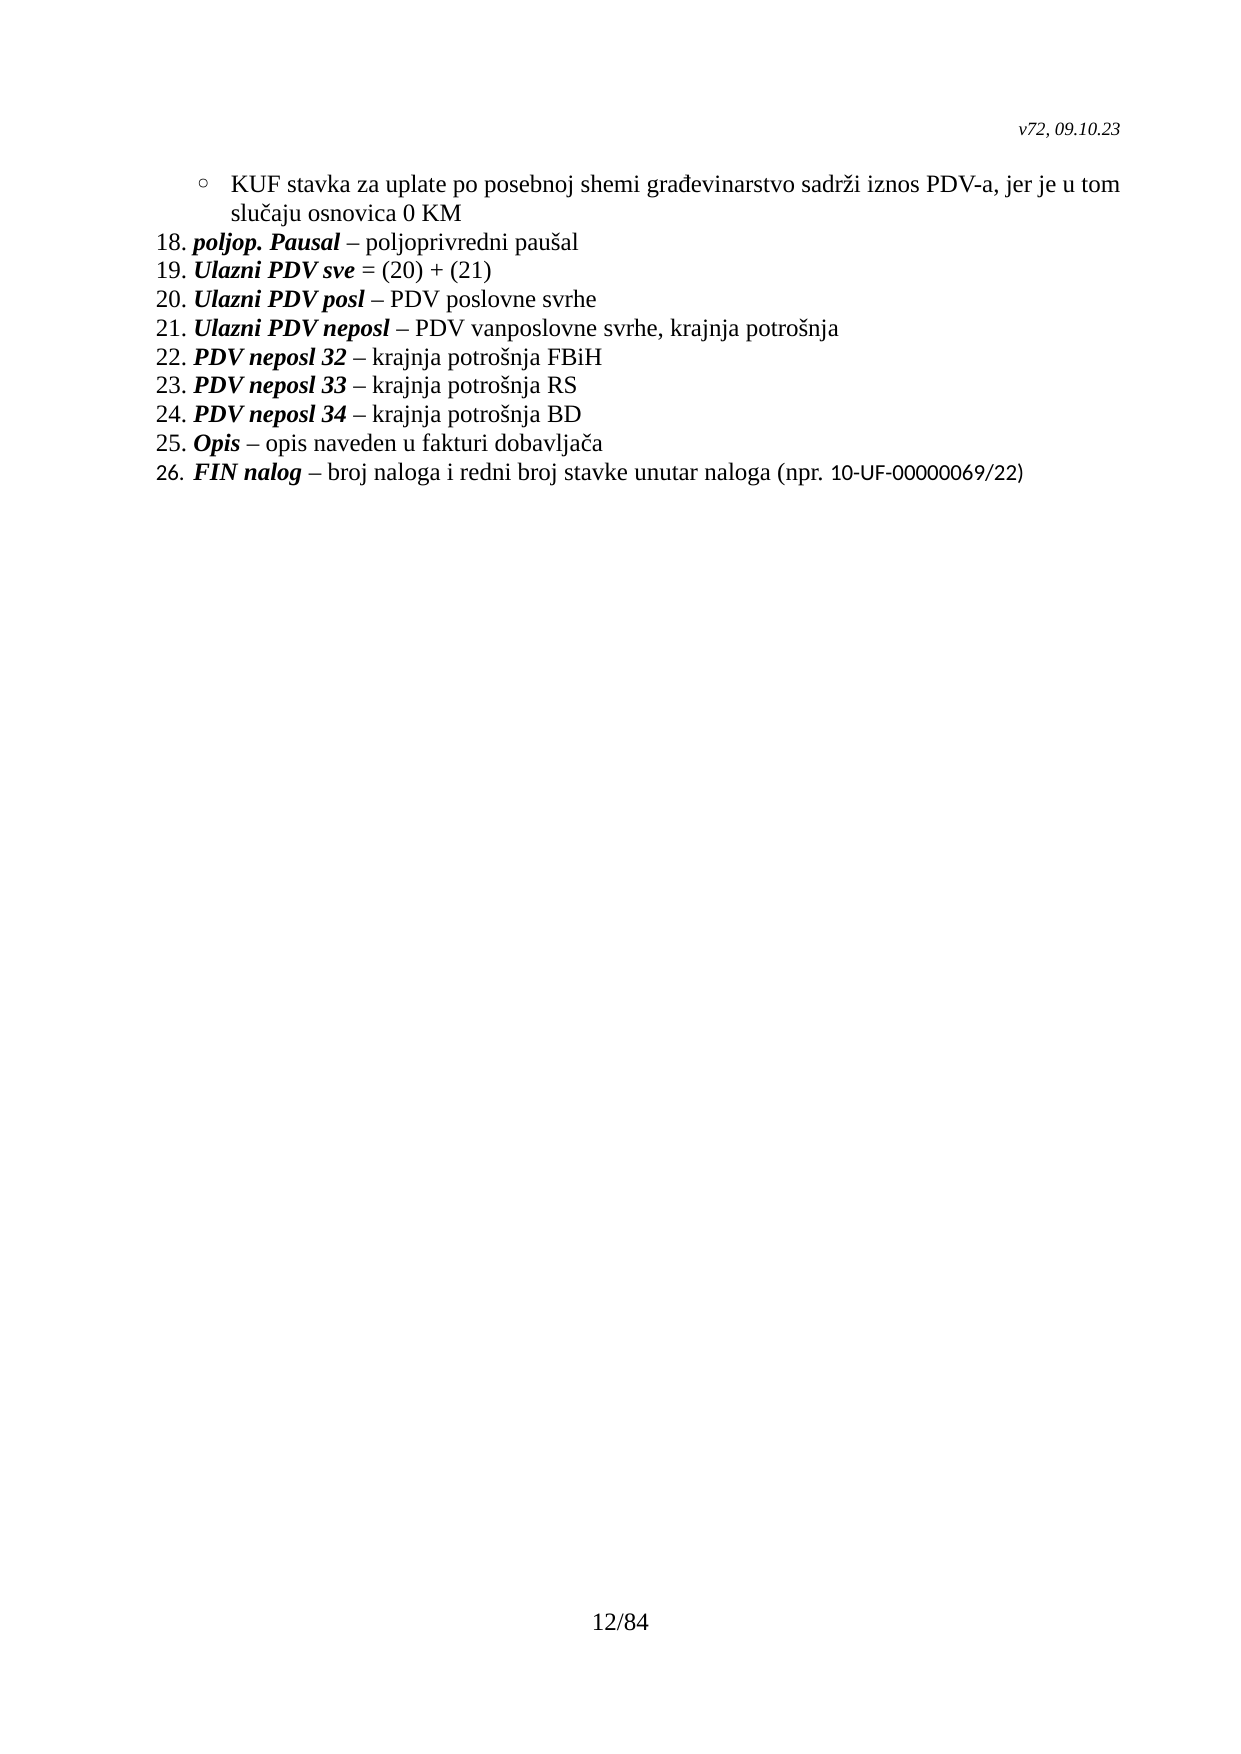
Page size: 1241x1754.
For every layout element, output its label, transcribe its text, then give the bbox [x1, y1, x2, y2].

list Ulazni PDV posl – PDV poslovne svrhe [156, 284, 1122, 313]
list poljop. Pausal – poljoprivredni paušal [156, 227, 1122, 255]
list Ulazni PDV sve = (20) + (21) [156, 255, 1122, 284]
list PDV neposl 33 – krajnja potrošnja RS [156, 370, 1122, 399]
list Ulazni PDV neposl – PDV vanposlovne svrhe, krajnja potrošnja [156, 313, 1122, 342]
list FIN nalog – broj naloga i redni broj stavke unutar naloga (npr. 10-UF-00000069/22) [156, 457, 1122, 486]
list PDV neposl 34 – krajnja potrošnja BD [156, 399, 1122, 428]
list KUF stavka za uplate po posebnoj shemi građevinarstvo sadrži iznos PDV-a, jer je u tom slučaju osnovica 0 KM [193, 169, 1122, 227]
list Opis – opis naveden u fakturi dobavljača [156, 428, 1122, 457]
list PDV neposl 32 – krajnja potrošnja FBiH [156, 342, 1122, 370]
